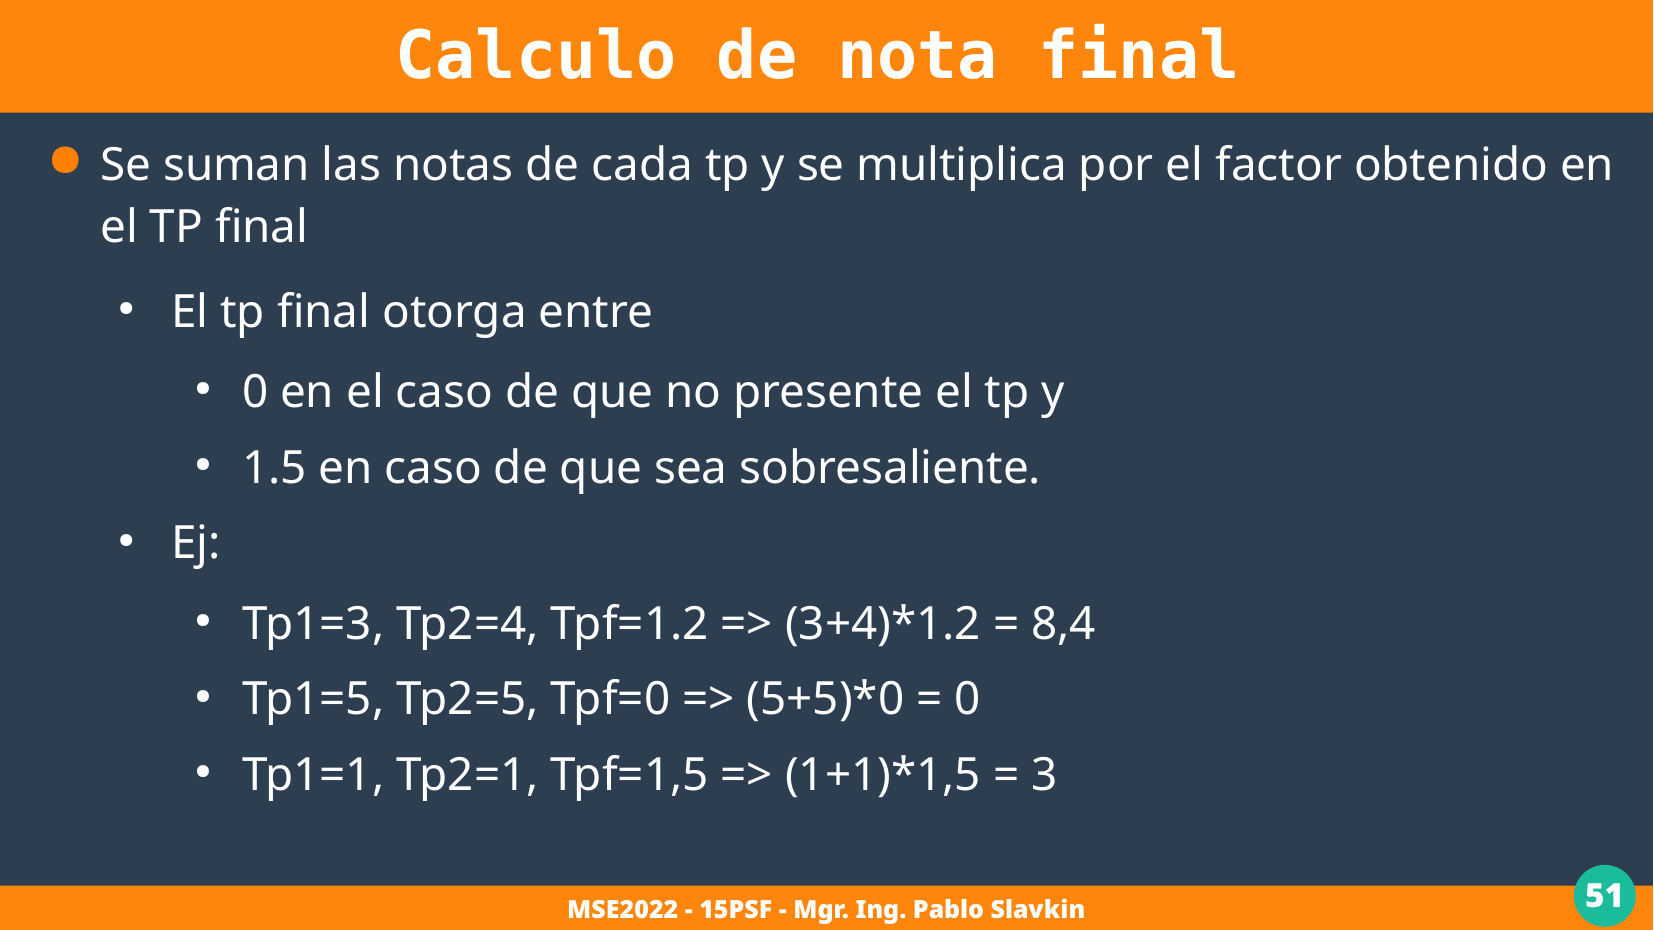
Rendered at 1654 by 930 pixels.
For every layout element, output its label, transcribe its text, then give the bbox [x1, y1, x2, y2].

title Calculo de nota final [395, 16, 1268, 113]
list Se suman las notas de cada tp y se multiplica por el factor obtenido en el TP final El tp final otorga entre 0 en el caso de que no presente el tp y 1.5 en caso de que sea sobresaliente. Ej: Tp1=3, Tp2=4, Tpf=1.2 => (3+4)*1.2 = 8,4 Tp1=5, Tp2=5, Tpf=0 => (5+5)*0 = 0 Tp1=1, Tp2=1, Tpf=1,5 => (1+1)*1,5 = 3 [29, 131, 1631, 863]
